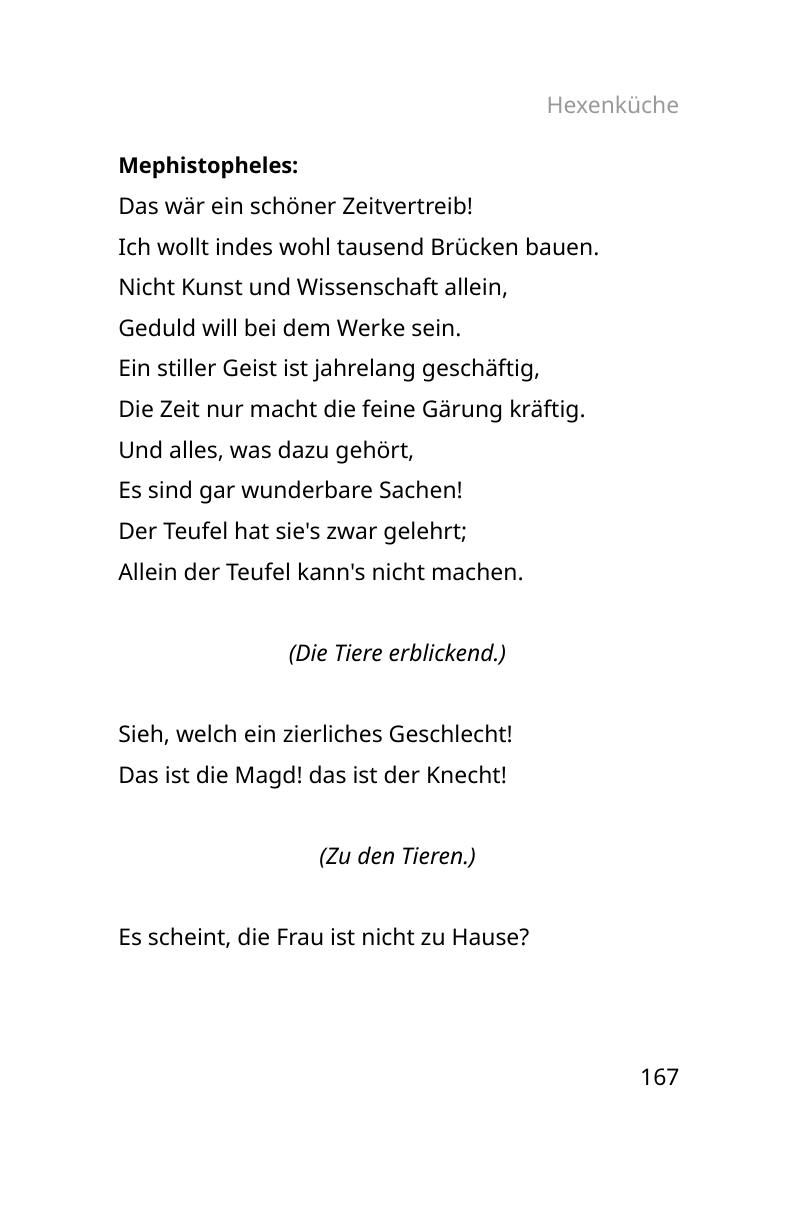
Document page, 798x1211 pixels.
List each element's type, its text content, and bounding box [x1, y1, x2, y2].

text Es scheint, die Frau ist nicht zu Hause? [118, 892, 679, 952]
text Sieh, welch ein zierliches Geschlecht! Das ist die Magd! das ist der Knecht! [118, 689, 679, 790]
text Mephistopheles: Das wär ein schöner Zeitvertreib! Ich wollt indes wohl tausend Brücken bauen. Nicht Kunst und Wissenschaft allein, Geduld will bei dem Werke sein. Ein stiller Geist ist jahrelang geschäftig, Die Zeit nur macht die feine Gärung kräftig. Und alles, was dazu gehört, Es sind gar wunderbare Sachen! Der Teufel hat sie's zwar gelehrt; Allein der Teufel kann's nicht machen. [118, 149, 679, 587]
text (Die Tiere erblickend.) [118, 614, 679, 668]
text (Zu den Tieren.) [118, 817, 679, 871]
